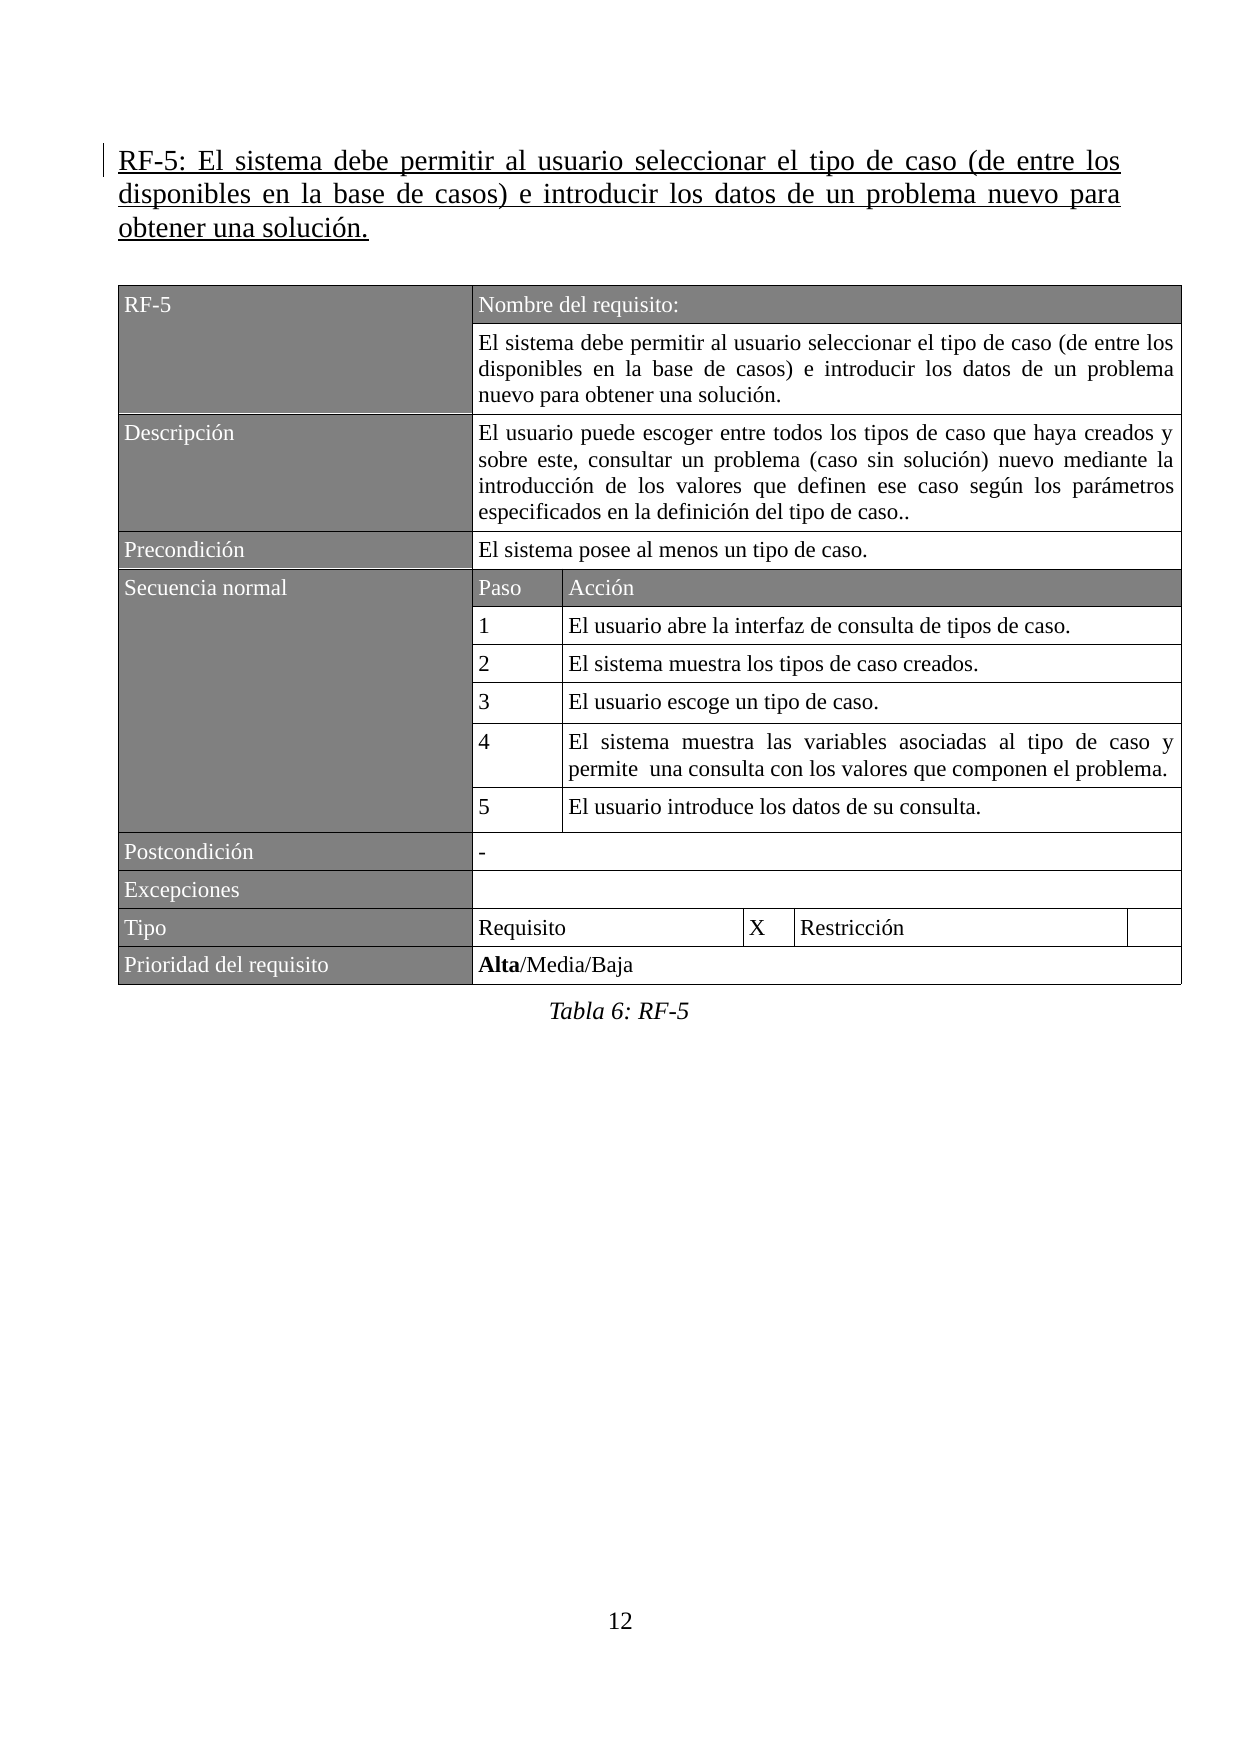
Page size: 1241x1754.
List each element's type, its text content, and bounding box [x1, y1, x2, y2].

table_header Nombre del requisito: [473, 286, 1181, 323]
table_cell Tipo [119, 909, 472, 946]
table_cell Excepciones [119, 871, 472, 908]
table_cell El usuario abre la interfaz de consulta de tipos de caso. [563, 607, 1181, 644]
table_cell El usuario puede escoger entre todos los tipos de caso que haya creados y sobre este, consultar un problema (caso sin solución) nuevo mediante la introducción de los valores que definen ese caso según los parámetros especificados en la definición del tipo de caso.. [473, 415, 1181, 531]
table_cell Prioridad del requisito [119, 947, 472, 984]
table_cell Secuencia normal [119, 570, 472, 832]
table_cell [1128, 909, 1181, 946]
table_cell Alta/Media/Baja [473, 947, 1181, 984]
table_cell 4 [473, 724, 562, 787]
table_cell El usuario introduce los datos de su consulta. [563, 788, 1181, 832]
table_cell 5 [473, 788, 562, 832]
table_cell El sistema debe permitir al usuario seleccionar el tipo de caso (de entre los disponibles en la base de casos) e introducir los datos de un problema nuevo para obtener una solución. [473, 324, 1181, 413]
table_header RF-5 [119, 286, 472, 413]
table_cell Acción [563, 570, 1181, 606]
table_cell Restricción [795, 909, 1127, 946]
table_cell El sistema posee al menos un tipo de caso. [473, 532, 1181, 568]
text Tabla 6: RF-5 [118, 996, 1122, 1025]
table_cell [473, 871, 1181, 908]
table_cell El sistema muestra los tipos de caso creados. [563, 645, 1181, 682]
table_cell - [473, 833, 1181, 870]
table_cell Descripción [119, 415, 472, 531]
table_cell El usuario escoge un tipo de caso. [563, 683, 1181, 723]
table_cell 3 [473, 683, 562, 723]
subtitle RF-5: El sistema debe permitir al usuario seleccionar el tipo de caso (de entre los disponibles en la base de casos) e introducir los datos de un problema nuevo para obtener una solución. [118, 143, 1122, 244]
table_cell Requisito [473, 909, 743, 946]
table_cell El sistema muestra las variables asociadas al tipo de caso y permite una consulta con los valores que componen el problema. [563, 724, 1181, 787]
table_cell X [744, 909, 794, 946]
table_cell 2 [473, 645, 562, 682]
table_cell Postcondición [119, 833, 472, 870]
table_cell Paso [473, 570, 562, 606]
table_cell 1 [473, 607, 562, 644]
table_cell Precondición [119, 532, 472, 568]
